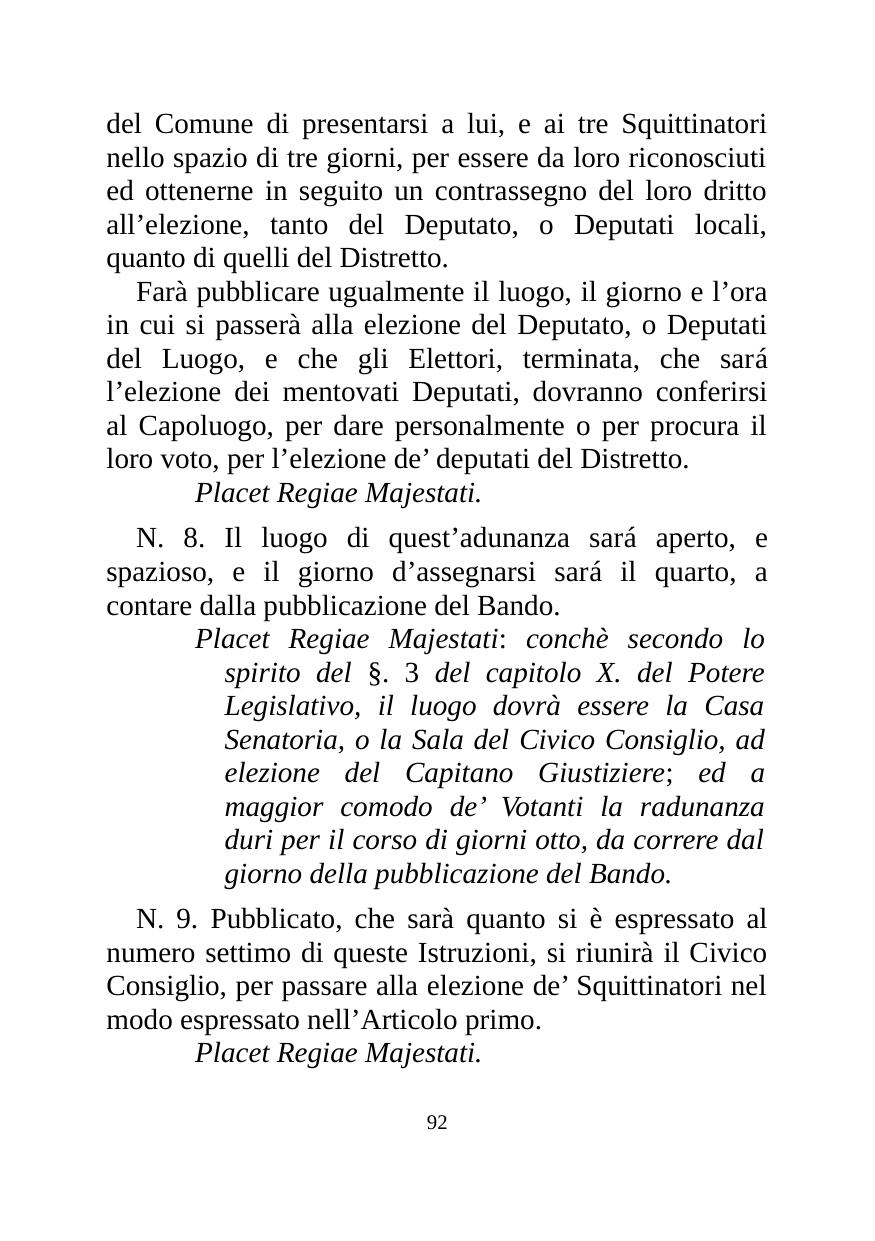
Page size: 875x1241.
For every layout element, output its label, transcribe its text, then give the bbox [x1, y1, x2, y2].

text Placet Regiae Majestati: conchè secondo lo spirito del §. 3 del capitolo X. del Potere Legislativo, il luogo dovrà essere la Casa Senatoria, o la Sala del Civico Consiglio, ad elezione del Capitano Giustiziere; ed a maggior comodo de’ Votanti la radunanza duri per il corso di giorni otto, da correre dal giorno della pubblicazione del Bando. [195, 621, 768, 889]
text N. 8. Il luogo di quest’adunanza sará aperto, e spazioso, e il giorno d’assegnarsi sará il quarto, a contare dalla pubblicazione del Bando. [106, 521, 768, 621]
text del Comune di presentarsi a lui, e ai tre Squittinatori nello spazio di tre giorni, per essere da loro riconosciuti ed ottenerne in seguito un contrassegno del loro dritto all’elezione, tanto del Deputato, o Deputati locali, quanto di quelli del Distretto. [106, 106, 768, 274]
text N. 9. Pubblicato, che sarà quanto si è espressato al numero settimo di queste Istruzioni, si riunirà il Civico Consiglio, per passare alla elezione de’ Squittinatori nel modo espressato nell’Articolo primo. [106, 901, 768, 1035]
text Placet Regiae Majestati. [195, 475, 768, 509]
text Placet Regiae Majestati. [195, 1035, 768, 1069]
text Farà pubblicare ugualmente il luogo, il giorno e l’ora in cui si passerà alla elezione del Deputato, o Deputati del Luogo, e che gli Elettori, terminata, che sará l’elezione dei mentovati Deputati, dovranno conferirsi al Capoluogo, per dare personalmente o per procura il loro voto, per l’elezione de’ deputati del Distretto. [106, 274, 768, 475]
